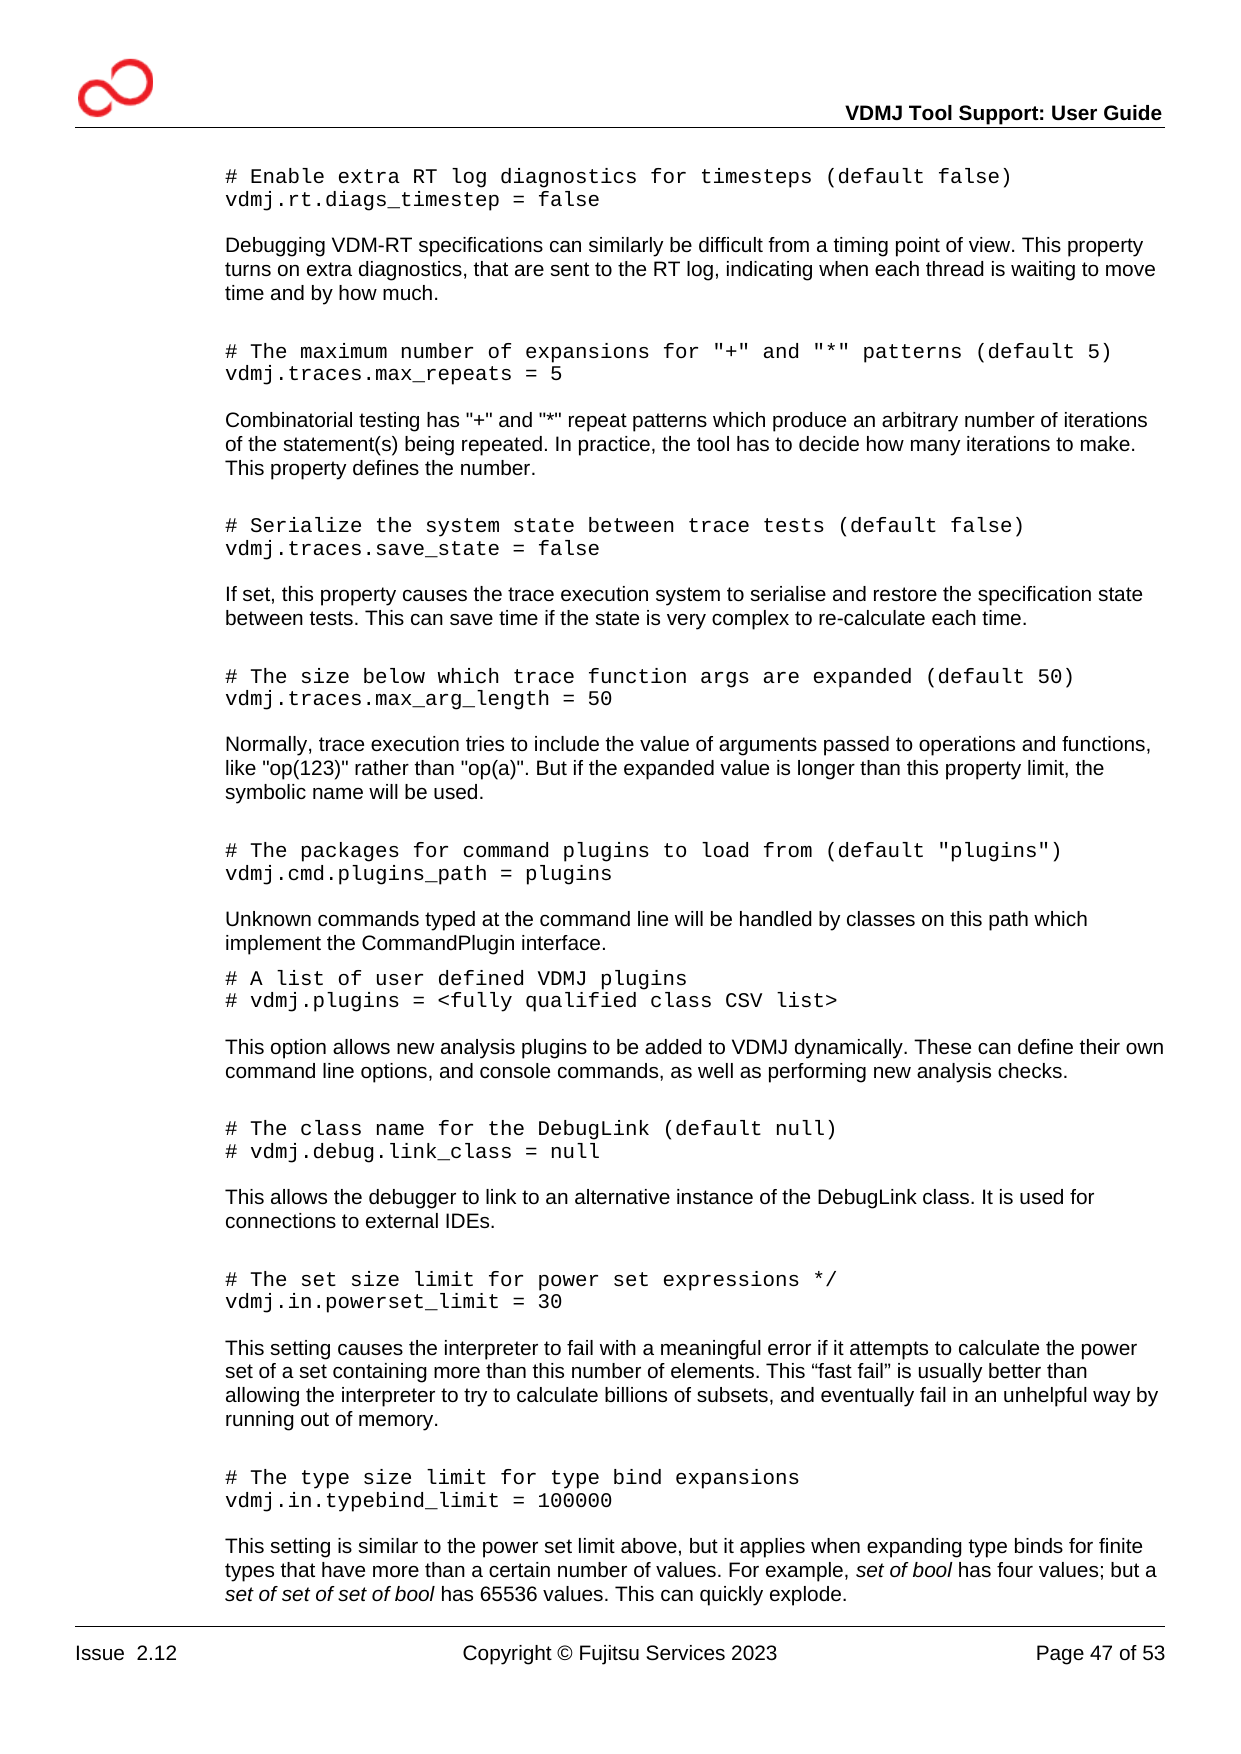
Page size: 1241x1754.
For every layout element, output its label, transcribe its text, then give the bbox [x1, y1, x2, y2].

text # The size below which trace function args are expanded (default 50) [225, 665, 1165, 688]
text # Enable extra RT log diagnostics for timesteps (default false) [225, 166, 1165, 188]
text # The maximum number of expansions for "+" and "*" patterns (default 5) [225, 340, 1165, 363]
text # A list of user defined VDMJ plugins [225, 967, 1165, 990]
text This setting is similar to the power set limit above, but it applies when expanding type binds for finite types that have more than a certain number of values. For example, set of bool has four values; but a set of set of set of bool has 65536 values. This can quickly explode. [225, 1534, 1165, 1606]
text This setting causes the interpreter to fail with a meaningful error if it attempts to calculate the power set of a set containing more than this number of elements. This “fast fail” is usually better than allowing the interpreter to try to calculate billions of subsets, and eventually fail in an unhelpful way by running out of memory. [225, 1336, 1165, 1432]
text # The set size limit for power set expressions */ [225, 1268, 1165, 1291]
text # vdmj.plugins = <fully qualified class CSV list> [225, 990, 1165, 1012]
text vdmj.traces.max_repeats = 5 [225, 363, 1165, 385]
text # The packages for command plugins to load from (default "plugins") [225, 839, 1165, 862]
text vdmj.in.typebind_limit = 100000 [225, 1489, 1165, 1512]
text vdmj.cmd.plugins_path = plugins [225, 862, 1165, 884]
text # The class name for the DebugLink (default null) [225, 1118, 1165, 1140]
text Unknown commands typed at the command line will be handled by classes on this path which implement the CommandPlugin interface. [225, 907, 1165, 955]
text # vdmj.debug.link_class = null [225, 1140, 1165, 1163]
text This option allows new analysis plugins to be added to VDMJ dynamically. These can define their own command line options, and console commands, as well as performing new analysis checks. [225, 1035, 1165, 1083]
text If set, this property causes the trace execution system to serialise and restore the specification state between tests. This can save time if the state is very complex to re-calculate each time. [225, 582, 1165, 630]
text vdmj.traces.max_arg_length = 50 [225, 688, 1165, 710]
text Combinatorial testing has "+" and "*" repeat patterns which produce an arbitrary number of iterations of the statement(s) being repeated. In practice, the tool has to decide how many iterations to make. This property defines the number. [225, 408, 1165, 480]
text # The type size limit for type bind expansions [225, 1467, 1165, 1489]
text Debugging VDM-RT specifications can similarly be difficult from a timing point of view. This property turns on extra diagnostics, that are sent to the RT log, indicating when each thread is waiting to move time and by how much. [225, 233, 1165, 305]
text This allows the debugger to link to an alternative instance of the DebugLink class. It is used for connections to external IDEs. [225, 1185, 1165, 1233]
text # Serialize the system state between trace tests (default false) [225, 515, 1165, 537]
picture [78, 52, 153, 127]
text Normally, trace execution tries to include the value of arguments passed to operations and functions, like "op(123)" rather than "op(a)". But if the expanded value is longer than this property limit, the symbolic name will be used. [225, 733, 1165, 804]
text vdmj.traces.save_state = false [225, 537, 1165, 560]
text vdmj.in.powerset_limit = 30 [225, 1291, 1165, 1313]
text vdmj.rt.diags_timestep = false [225, 188, 1165, 211]
